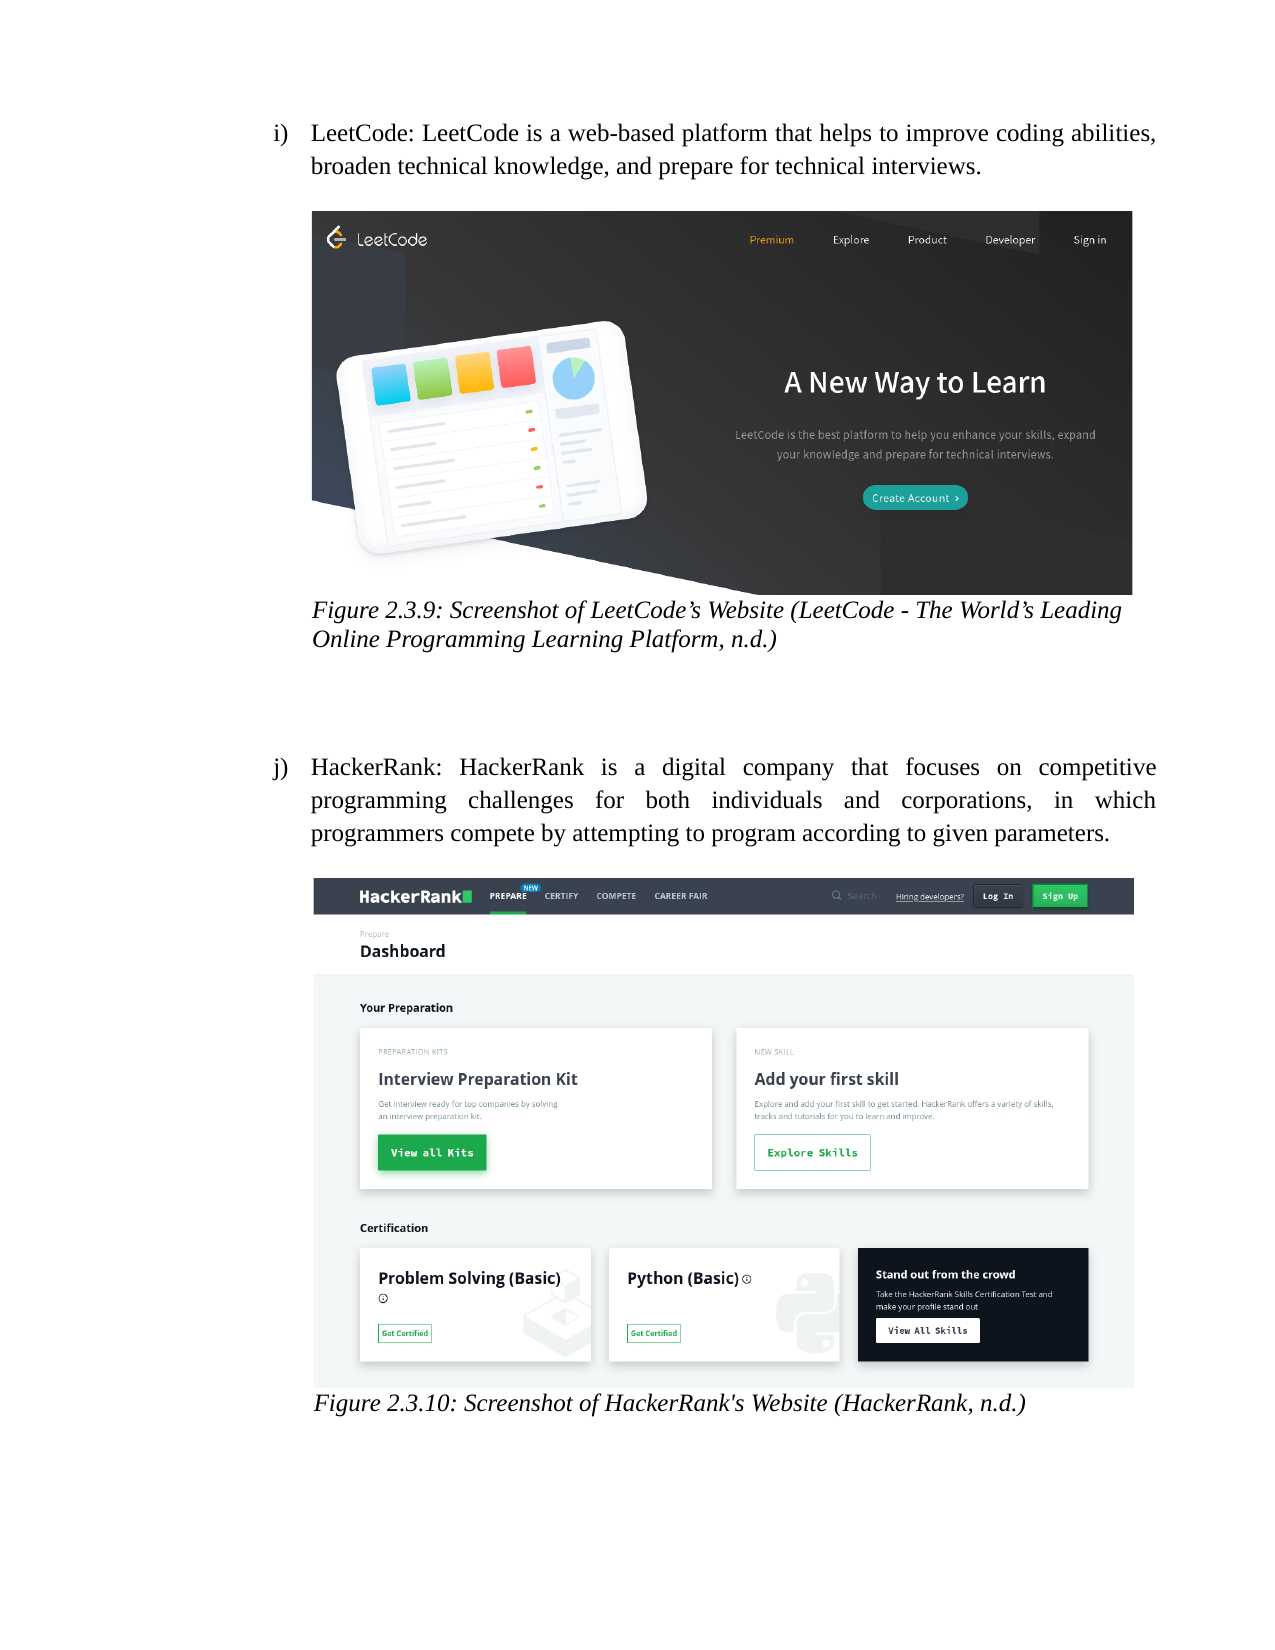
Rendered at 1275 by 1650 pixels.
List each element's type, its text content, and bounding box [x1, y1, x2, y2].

list Figure 2.3.10: Screenshot of HackerRank's Website (HackerRank, n.d.) [313, 1388, 1134, 1417]
picture [313, 878, 1134, 1388]
list HackerRank: HackerRank is a digital company that focuses on competitive programming challenges for both individuals and corporations, in which programmers compete by attempting to program according to given parameters. [273, 752, 1157, 847]
picture [311, 211, 1133, 595]
text Figure 2.3.9: Screenshot of LeetCode’s Website (LeetCode - The World’s Leading Online Programming Learning Platform, n.d.) [312, 595, 1133, 652]
list LeetCode: LeetCode is a web-based platform that helps to improve coding abilities, broaden technical knowledge, and prepare for technical interviews. [273, 118, 1157, 180]
